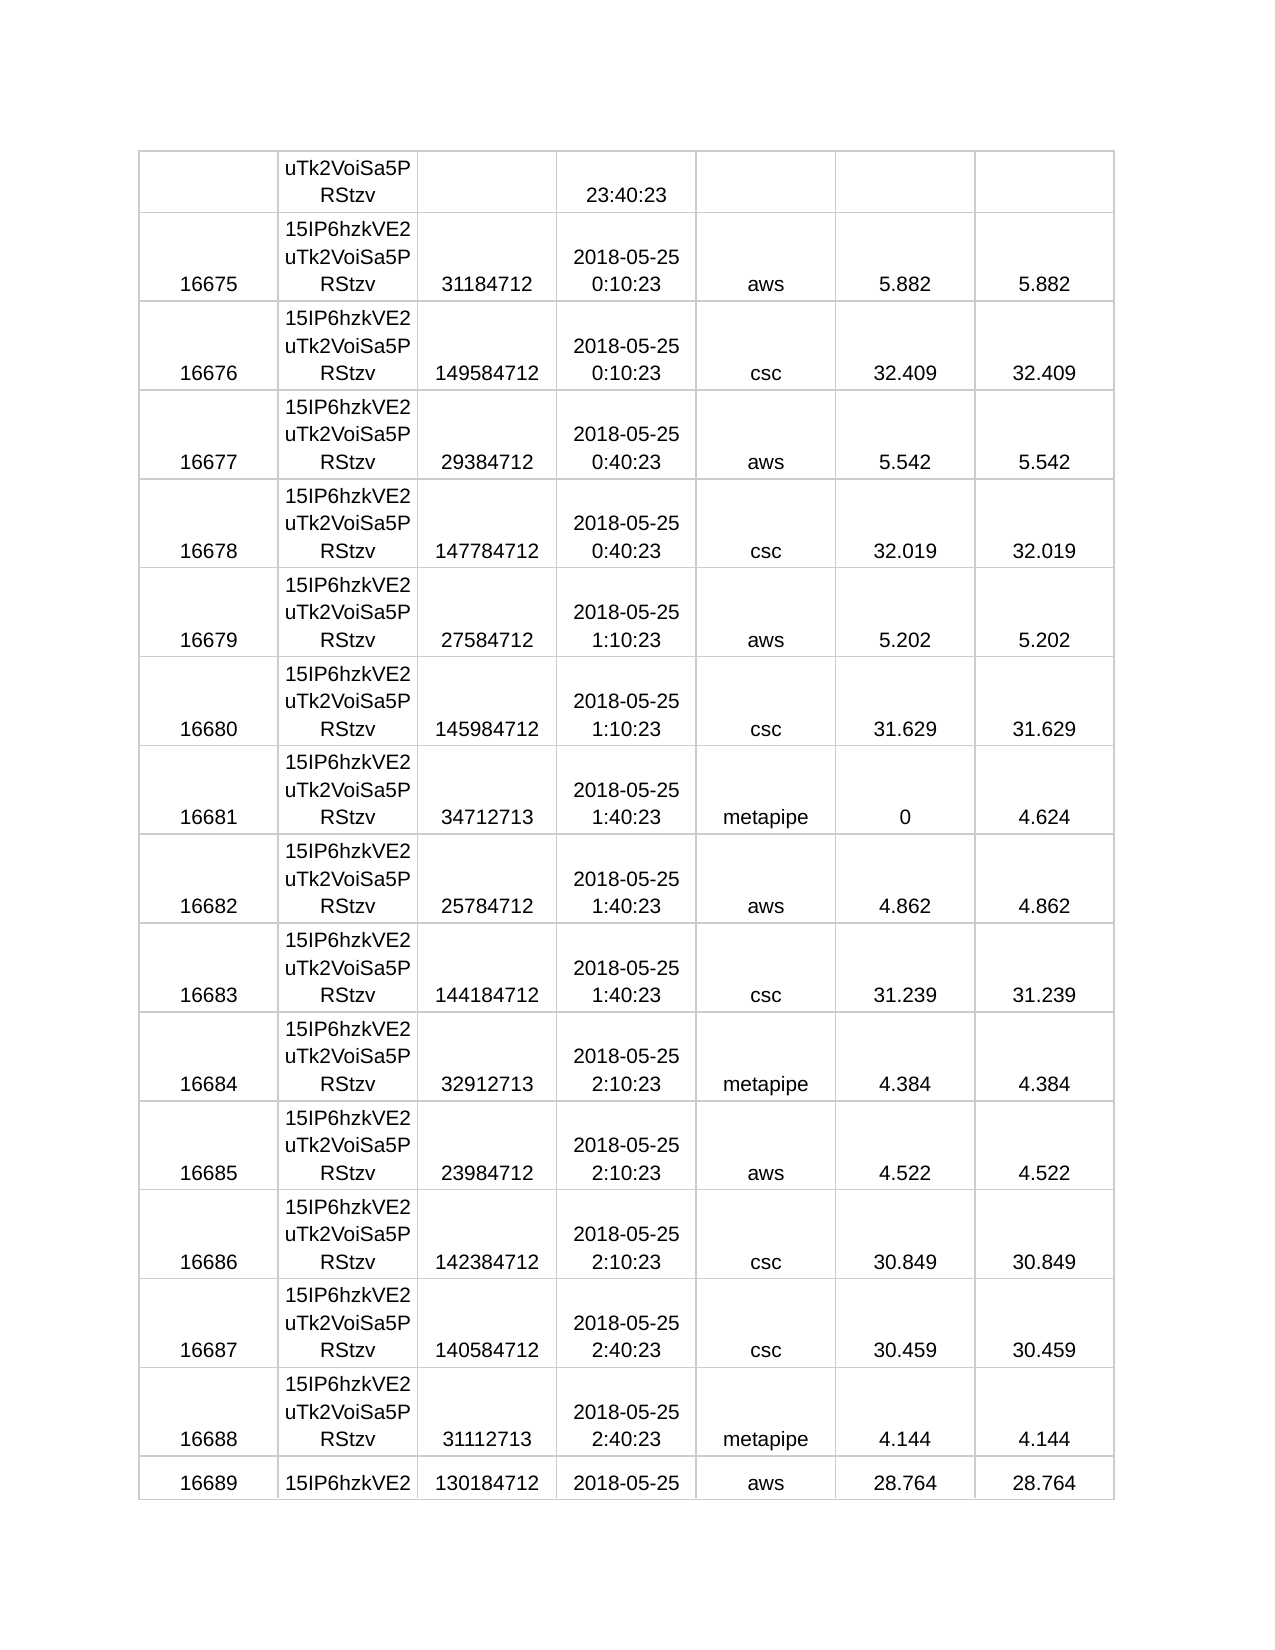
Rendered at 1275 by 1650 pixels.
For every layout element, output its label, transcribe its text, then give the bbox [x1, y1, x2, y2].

table_cell 5.542 [836, 391, 974, 478]
table_cell uTk2VoiSa5PRStzv [279, 152, 417, 211]
table_cell 4.144 [836, 1368, 974, 1455]
table_cell 140584712 [418, 1279, 556, 1366]
table_cell 16682 [140, 835, 277, 922]
table_cell 25784712 [418, 835, 556, 922]
table_cell 34712713 [418, 746, 556, 833]
table_cell 15IP6hzkVE2uTk2VoiSa5PRStzv [279, 924, 417, 1011]
table_cell aws [697, 1102, 835, 1189]
table_cell 16683 [140, 924, 277, 1011]
table_cell 28.764 [836, 1457, 974, 1498]
table_cell 30.459 [836, 1279, 974, 1366]
table_cell csc [697, 657, 835, 744]
table_cell csc [697, 924, 835, 1011]
table_cell aws [697, 391, 835, 478]
table_cell 27584712 [418, 568, 556, 656]
table_cell 5.542 [976, 391, 1113, 478]
table_cell 32.409 [976, 302, 1113, 389]
table_cell aws [697, 213, 835, 300]
table_cell 2018-05-25 1:10:23 [557, 568, 695, 656]
table_cell 145984712 [418, 657, 556, 744]
table_cell 32912713 [418, 1013, 556, 1100]
table_cell metapipe [697, 746, 835, 833]
table_cell 15IP6hzkVE2uTk2VoiSa5PRStzv [279, 1368, 417, 1455]
table_cell 4.862 [836, 835, 974, 922]
table_cell 2018-05-25 [557, 1457, 695, 1498]
table_cell 32.409 [836, 302, 974, 389]
table_cell metapipe [697, 1013, 835, 1100]
table_cell 15IP6hzkVE2uTk2VoiSa5PRStzv [279, 835, 417, 922]
table_cell 29384712 [418, 391, 556, 478]
table_cell 5.202 [976, 568, 1113, 656]
table_cell 4.862 [976, 835, 1113, 922]
table_cell 16684 [140, 1013, 277, 1100]
table_cell 142384712 [418, 1190, 556, 1278]
table_cell [418, 152, 556, 211]
table_cell 16680 [140, 657, 277, 744]
table_cell 2018-05-25 1:40:23 [557, 924, 695, 1011]
table_cell 2018-05-25 2:40:23 [557, 1279, 695, 1366]
table_cell 30.459 [976, 1279, 1113, 1366]
table_cell csc [697, 1190, 835, 1278]
table_cell 23:40:23 [557, 152, 695, 211]
table_cell metapipe [697, 1368, 835, 1455]
table_cell 15IP6hzkVE2uTk2VoiSa5PRStzv [279, 391, 417, 478]
table_cell 2018-05-25 2:10:23 [557, 1013, 695, 1100]
table_cell 4.522 [836, 1102, 974, 1189]
table_cell 15IP6hzkVE2uTk2VoiSa5PRStzv [279, 1102, 417, 1189]
table_cell 31.239 [836, 924, 974, 1011]
table_cell 16687 [140, 1279, 277, 1366]
table_cell 15IP6hzkVE2uTk2VoiSa5PRStzv [279, 1190, 417, 1278]
table_cell 4.384 [976, 1013, 1113, 1100]
table_cell csc [697, 1279, 835, 1366]
table_cell 149584712 [418, 302, 556, 389]
table_cell 16685 [140, 1102, 277, 1189]
table_cell 130184712 [418, 1457, 556, 1498]
table_cell 15IP6hzkVE2uTk2VoiSa5PRStzv [279, 213, 417, 300]
table_cell 30.849 [976, 1190, 1113, 1278]
table_cell 2018-05-25 2:10:23 [557, 1102, 695, 1189]
table_cell 4.522 [976, 1102, 1113, 1189]
table_cell 15IP6hzkVE2uTk2VoiSa5PRStzv [279, 568, 417, 656]
table_cell 32.019 [976, 480, 1113, 567]
table_cell 16681 [140, 746, 277, 833]
table_cell 4.624 [976, 746, 1113, 833]
table_cell 2018-05-25 2:10:23 [557, 1190, 695, 1278]
table_cell 5.882 [976, 213, 1113, 300]
table_cell 15IP6hzkVE2 [279, 1457, 417, 1498]
table_cell aws [697, 835, 835, 922]
table_cell 15IP6hzkVE2uTk2VoiSa5PRStzv [279, 1013, 417, 1100]
table_cell 0 [836, 746, 974, 833]
table_cell 28.764 [976, 1457, 1113, 1498]
table_cell csc [697, 302, 835, 389]
table_cell 15IP6hzkVE2uTk2VoiSa5PRStzv [279, 746, 417, 833]
table_cell 15IP6hzkVE2uTk2VoiSa5PRStzv [279, 1279, 417, 1366]
table_cell 16686 [140, 1190, 277, 1278]
table_cell 2018-05-25 0:10:23 [557, 213, 695, 300]
table_cell 16679 [140, 568, 277, 656]
table_cell 32.019 [836, 480, 974, 567]
table_cell 31112713 [418, 1368, 556, 1455]
table_cell 2018-05-25 1:10:23 [557, 657, 695, 744]
table_cell 23984712 [418, 1102, 556, 1189]
table_cell 2018-05-25 1:40:23 [557, 746, 695, 833]
table_cell 2018-05-25 0:10:23 [557, 302, 695, 389]
table_cell 2018-05-25 0:40:23 [557, 391, 695, 478]
table_cell 15IP6hzkVE2uTk2VoiSa5PRStzv [279, 480, 417, 567]
table_cell 5.882 [836, 213, 974, 300]
table_cell 16676 [140, 302, 277, 389]
table_cell 15IP6hzkVE2uTk2VoiSa5PRStzv [279, 657, 417, 744]
table_cell [836, 152, 974, 211]
table_cell 31.629 [976, 657, 1113, 744]
table_cell 30.849 [836, 1190, 974, 1278]
table_cell 2018-05-25 1:40:23 [557, 835, 695, 922]
table_cell 16688 [140, 1368, 277, 1455]
table_cell 2018-05-25 2:40:23 [557, 1368, 695, 1455]
table_cell 2018-05-25 0:40:23 [557, 480, 695, 567]
table_cell aws [697, 568, 835, 656]
table_cell 15IP6hzkVE2uTk2VoiSa5PRStzv [279, 302, 417, 389]
table_cell [140, 152, 277, 211]
table_cell 16678 [140, 480, 277, 567]
table_cell 16689 [140, 1457, 277, 1498]
table_cell 31184712 [418, 213, 556, 300]
table_cell 31.239 [976, 924, 1113, 1011]
table_cell [976, 152, 1113, 211]
table_cell 5.202 [836, 568, 974, 656]
table_cell aws [697, 1457, 835, 1498]
table_cell 144184712 [418, 924, 556, 1011]
table_cell 31.629 [836, 657, 974, 744]
table_cell 16675 [140, 213, 277, 300]
table_cell 147784712 [418, 480, 556, 567]
table_cell csc [697, 480, 835, 567]
table_cell 16677 [140, 391, 277, 478]
table_cell [697, 152, 835, 211]
table_cell 4.384 [836, 1013, 974, 1100]
table_cell 4.144 [976, 1368, 1113, 1455]
